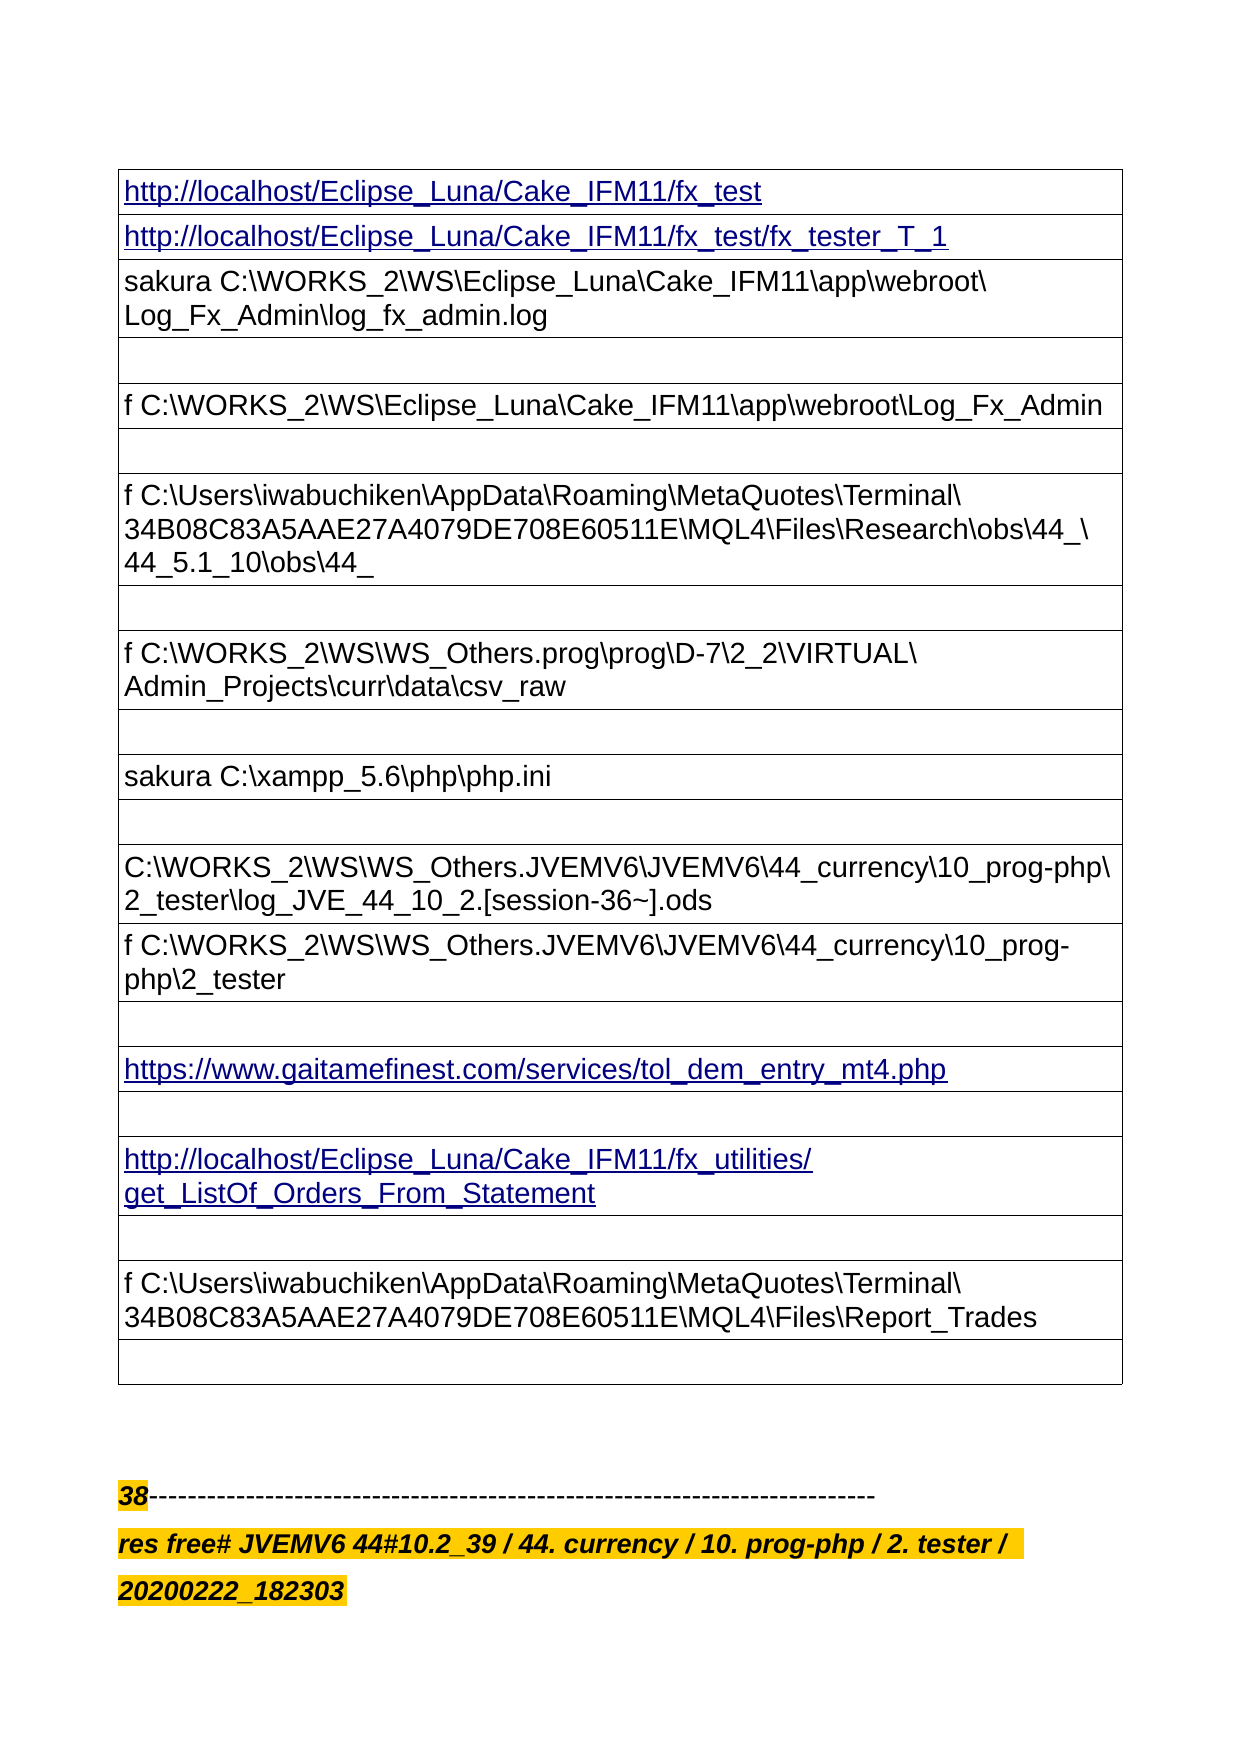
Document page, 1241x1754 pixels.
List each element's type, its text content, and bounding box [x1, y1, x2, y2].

table_cell [119, 1002, 1122, 1046]
table_cell sakura C:\WORKS_2\WS\Eclipse_Luna\Cake_IFM11\app\webroot\Log_Fx_Admin\log_fx_admin.log [119, 260, 1122, 337]
table_cell sakura C:\xampp_5.6\php\php.ini [119, 755, 1122, 799]
table_cell f C:\WORKS_2\WS\Eclipse_Luna\Cake_IFM11\app\webroot\Log_Fx_Admin [119, 384, 1122, 427]
table_cell f C:\WORKS_2\WS\WS_Others.JVEMV6\JVEMV6\44_currency\10_prog-php\2_tester [119, 924, 1122, 1001]
table_cell https://www.gaitamefinest.com/services/tol_dem_entry_mt4.php [119, 1047, 1122, 1091]
table_cell [119, 429, 1122, 473]
table_cell [119, 710, 1122, 754]
table_cell [119, 1092, 1122, 1136]
table_cell C:\WORKS_2\WS\WS_Others.JVEMV6\JVEMV6\44_currency\10_prog-php\2_tester\log_JVE_44_10_2.[session-36~].ods [119, 845, 1122, 922]
table_cell [119, 1340, 1122, 1384]
table_cell [119, 800, 1122, 844]
text 38--------------------------------------------------------------------------- [118, 1477, 1122, 1511]
table_cell f C:\Users\iwabuchiken\AppData\Roaming\MetaQuotes\Terminal\34B08C83A5AAE27A4079DE708E60511E\MQL4\Files\Report_Trades [119, 1261, 1122, 1339]
table_cell http://localhost/Eclipse_Luna/Cake_IFM11/fx_test/fx_tester_T_1 [119, 215, 1122, 259]
table_cell [119, 338, 1122, 382]
table_cell f C:\WORKS_2\WS\WS_Others.prog\prog\D-7\2_2\VIRTUAL\Admin_Projects\curr\data\csv_raw [119, 631, 1122, 708]
table_cell [119, 586, 1122, 630]
table_cell f C:\Users\iwabuchiken\AppData\Roaming\MetaQuotes\Terminal\34B08C83A5AAE27A4079DE708E60511E\MQL4\Files\Research\obs\44_\44_5.1_10\obs\44_ [119, 474, 1122, 585]
text res free# JVEMV6 44#10.2_39 / 44. currency / 10. prog-php / 2. tester / 20200222_182303 [118, 1528, 1122, 1606]
table_cell [119, 1216, 1122, 1260]
table_header http://localhost/Eclipse_Luna/Cake_IFM11/fx_test [119, 170, 1122, 213]
table_cell http://localhost/Eclipse_Luna/Cake_IFM11/fx_utilities/get_ListOf_Orders_From_Statement [119, 1137, 1122, 1215]
